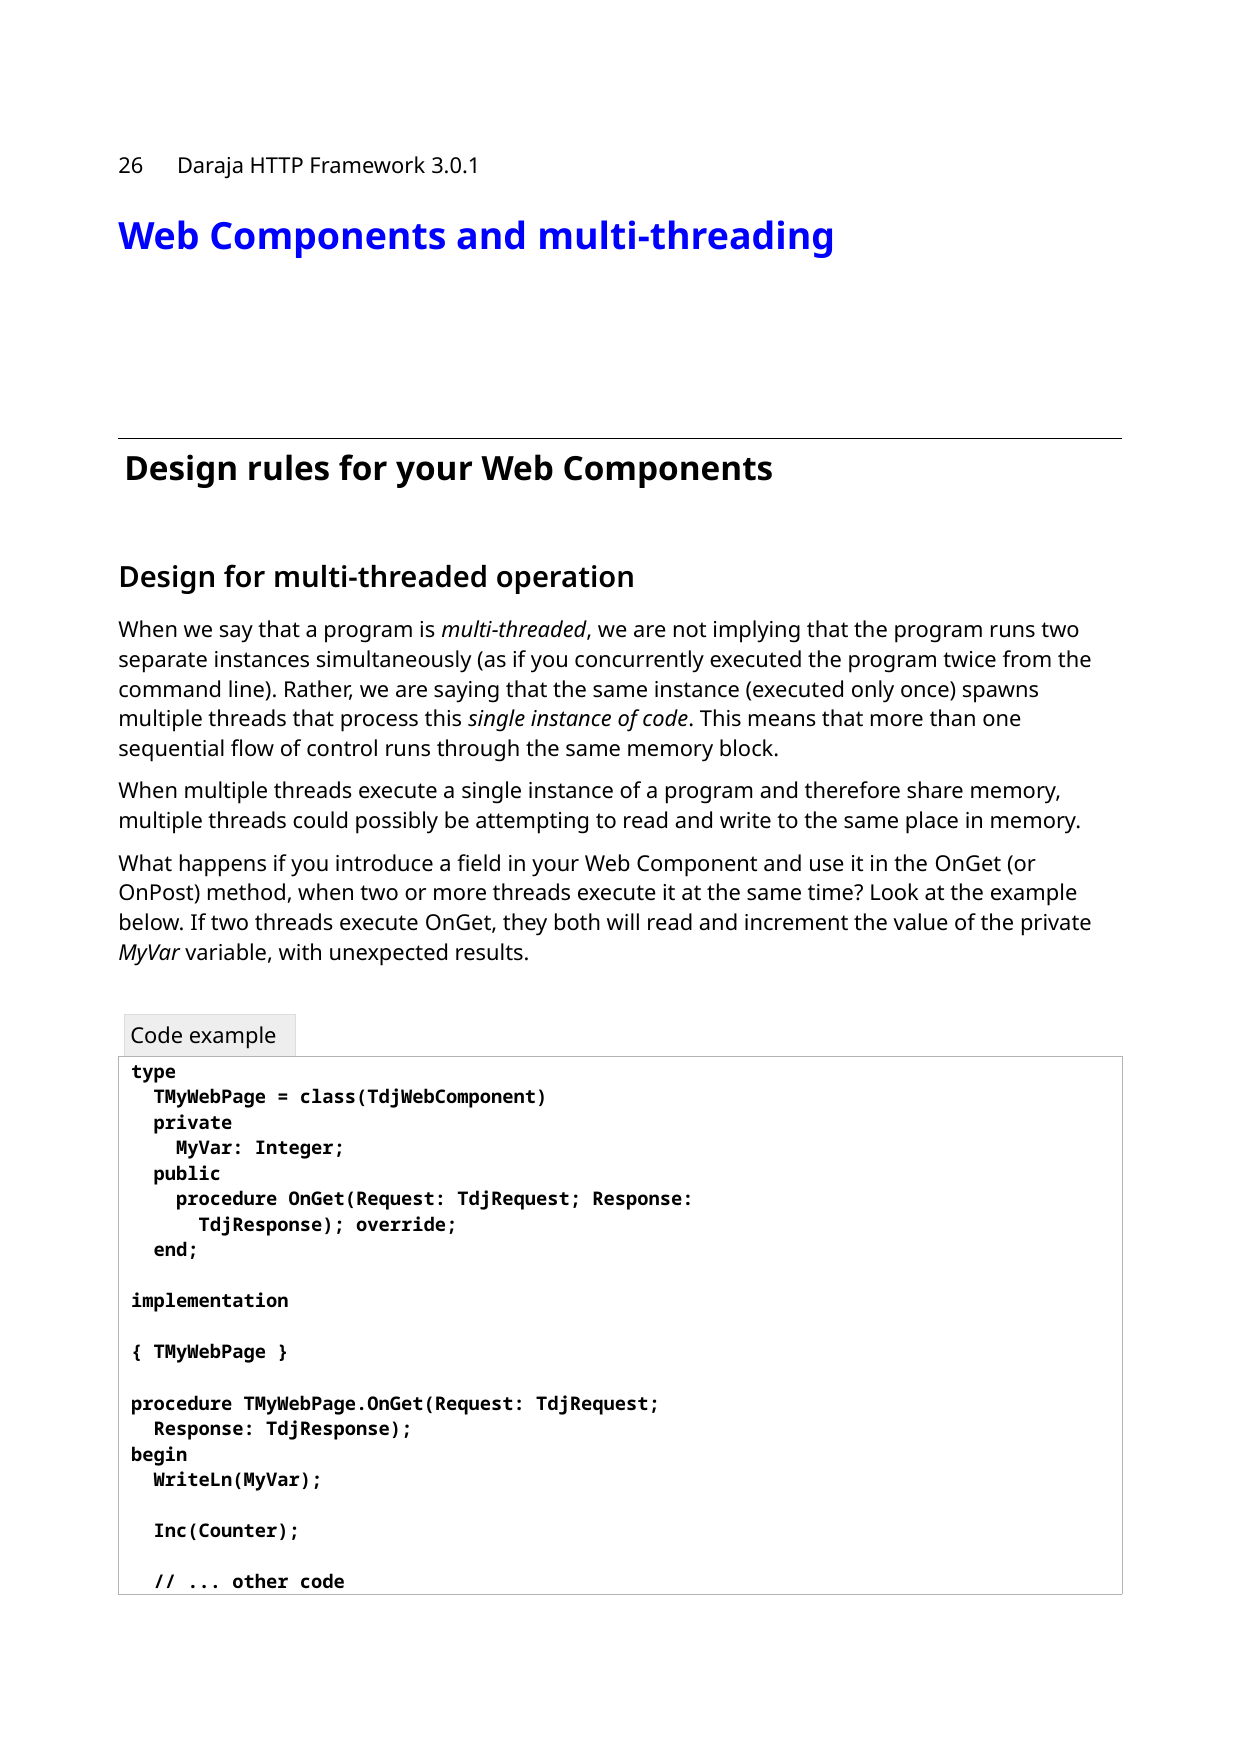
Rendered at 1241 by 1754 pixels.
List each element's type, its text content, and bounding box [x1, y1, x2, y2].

text Response: TdjResponse); [119, 1413, 1122, 1439]
subtitle Design for multi-threaded operation [118, 556, 1122, 596]
text implementation [119, 1286, 1122, 1313]
text What happens if you introduce a field in your Web Component and use it in the OnGet (or OnPost) method, when two or more threads execute it at the same time? Look at the example below. If two threads execute OnGet, they both will read and increment the value of the private MyVar variable, with unexpected results. [118, 848, 1122, 967]
text procedure OnGet(Request: TdjRequest; Response: [119, 1183, 1122, 1209]
text MyVar: Integer; [119, 1132, 1122, 1158]
text public [119, 1158, 1122, 1183]
subtitle Design rules for your Web Components [118, 439, 1122, 496]
text TdjResponse); override; [119, 1209, 1122, 1234]
text begin [119, 1439, 1122, 1464]
text When multiple threads execute a single instance of a program and therefore share memory, multiple threads could possibly be attempting to read and write to the same place in memory. [118, 776, 1122, 835]
text Inc(Counter); [119, 1515, 1122, 1543]
text When we say that a program is multi-threaded, we are not implying that the program runs two separate instances simultaneously (as if you concurrently executed the program twice from the command line). Rather, we are saying that the same instance (executed only once) spawns multiple threads that process this single instance of code. This means that more than one sequential flow of control runs through the same memory block. [118, 614, 1122, 763]
text Code example [125, 1015, 295, 1056]
text type [119, 1057, 1122, 1081]
text { TMyWebPage } [119, 1337, 1122, 1364]
subtitle Web Components and multi-threading [118, 209, 1122, 260]
text end; [119, 1234, 1122, 1262]
text WriteLn(MyVar); [119, 1464, 1122, 1492]
text // ... other code [119, 1566, 1122, 1594]
text TMyWebPage = class(TdjWebComponent) [119, 1081, 1122, 1107]
text procedure TMyWebPage.OnGet(Request: TdjRequest; [119, 1388, 1122, 1413]
text private [119, 1107, 1122, 1132]
